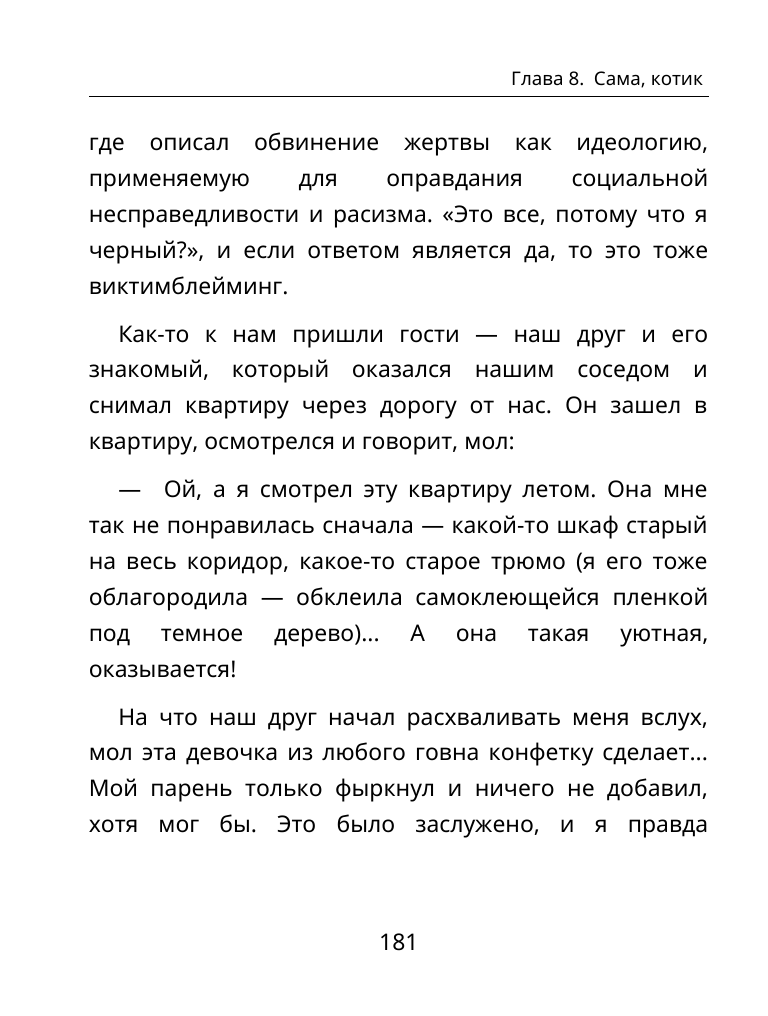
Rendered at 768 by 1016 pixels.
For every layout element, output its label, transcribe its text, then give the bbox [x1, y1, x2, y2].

text где описал обвинение жертвы как идеологию, применяемую для оправдания социальной несправедливости и расизма. «Это все, потому что я черный?», и если ответом является да, то это тоже виктимблейминг. [88, 126, 709, 301]
text Как-то к нам пришли гости — наш друг и его знакомый, который оказался нашим соседом и снимал квартиру через дорогу от нас. Он зашел в квартиру, осмотрелся и говорит, мол: [88, 317, 709, 457]
list Ой, а я смотрел эту квартиру летом. Она мне так не понравилась сначала — какой-то шкаф старый на весь коридор, какое-то старое трюмо (я его тоже облагородила — обклеила самоклеющейся пленкой под темное дерево)... А она такая уютная, оказывается! [88, 473, 709, 684]
text На что наш друг начал расхваливать меня вслух, мол эта девочка из любого говна конфетку сделает... Мой парень только фыркнул и ничего не добавил, хотя мог бы. Это было заслужено, и я правда [88, 700, 709, 839]
